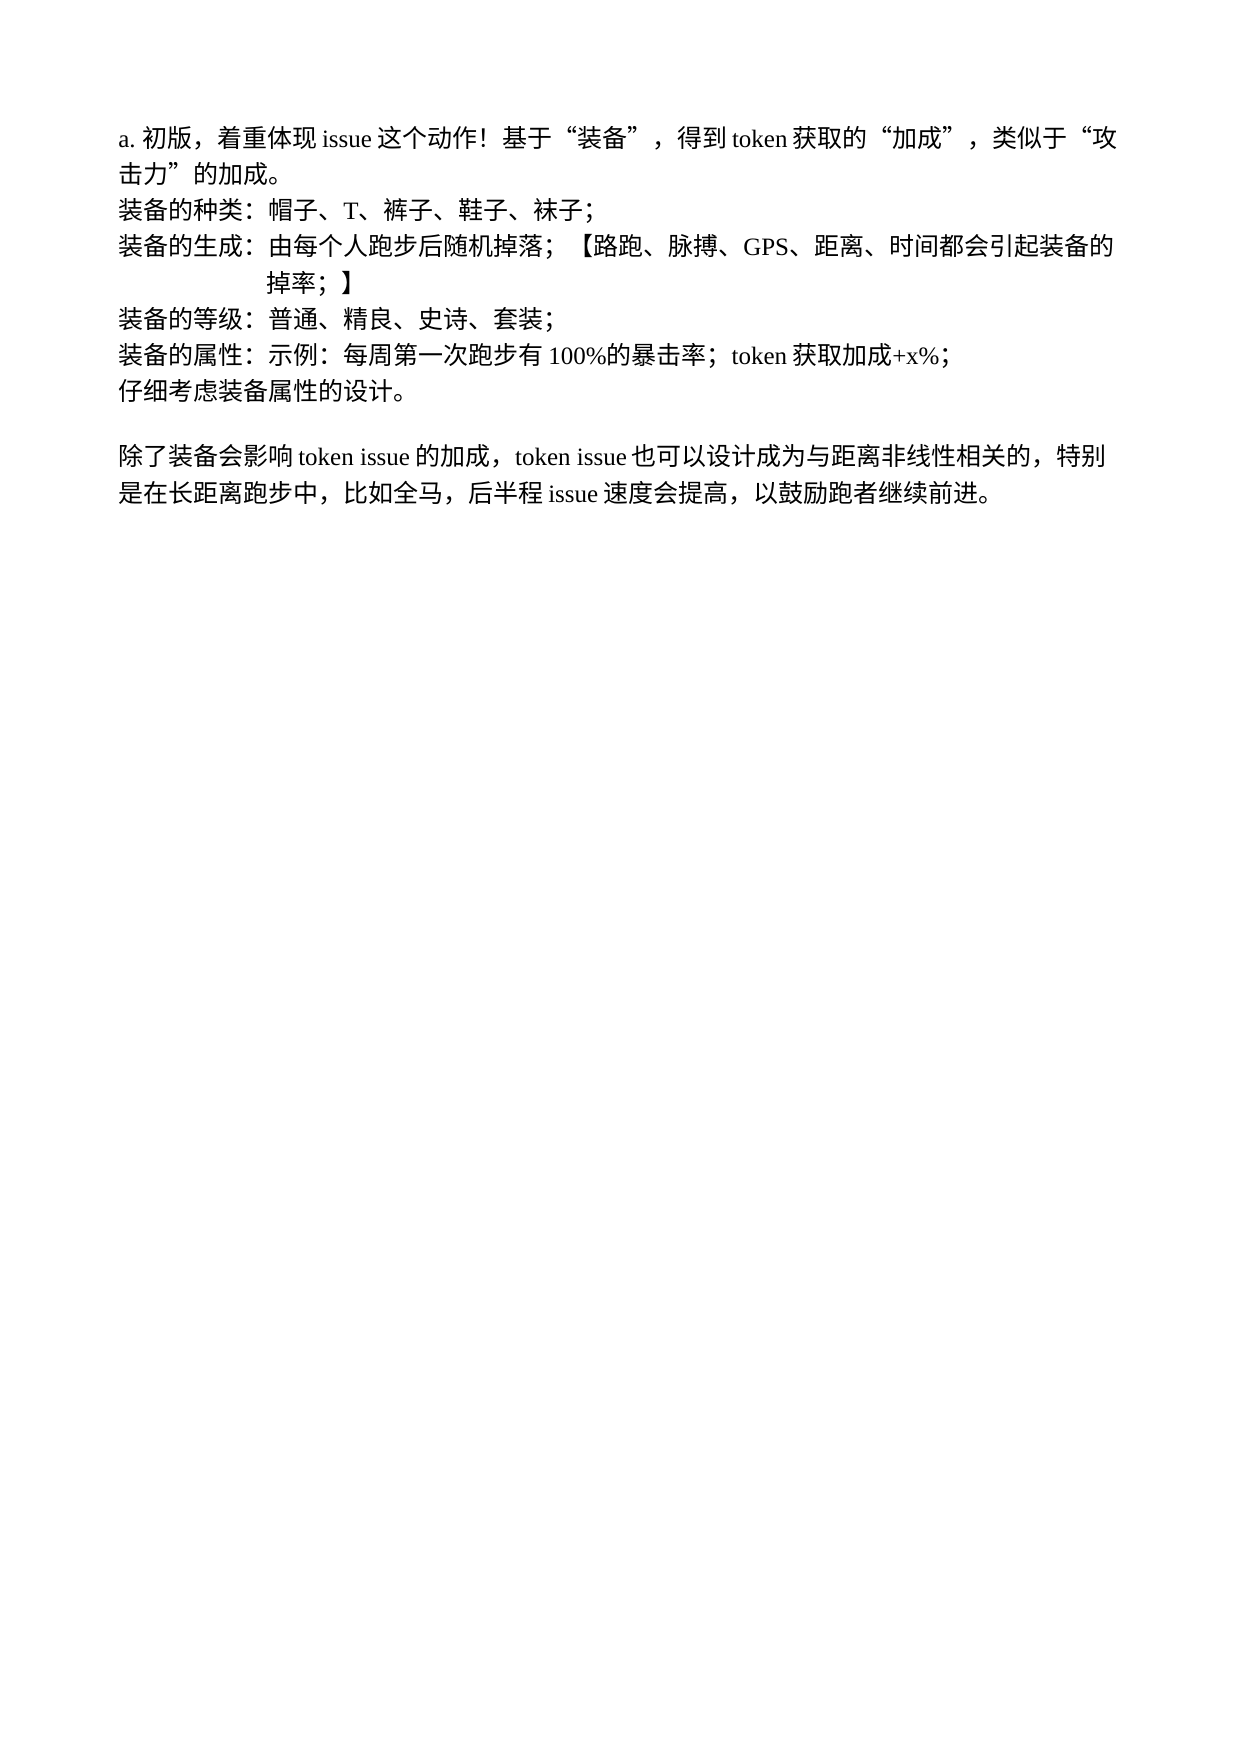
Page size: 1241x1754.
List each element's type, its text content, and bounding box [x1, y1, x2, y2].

text 除了装备会影响token issue的加成，token issue也可以设计成为与距离非线性相关的，特别是在长距离跑步中，比如全马，后半程issue速度会提高，以鼓励跑者继续前进。 [118, 437, 1122, 509]
text 装备的生成：由每个人跑步后随机掉落；【路跑、脉搏、GPS、距离、时间都会引起装备的 掉率；】 [118, 227, 1122, 299]
text 装备的属性：示例：每周第一次跑步有100%的暴击率；token获取加成+x%； [118, 336, 1122, 372]
text 装备的等级：普通、精良、史诗、套装； [118, 299, 1122, 336]
text 仔细考虑装备属性的设计。 [118, 372, 1122, 408]
text 装备的种类：帽子、T、裤子、鞋子、袜子； [118, 191, 1122, 227]
text a. 初版，着重体现issue这个动作！基于“装备”，得到token获取的“加成”，类似于“攻击力”的加成。 [118, 118, 1122, 191]
